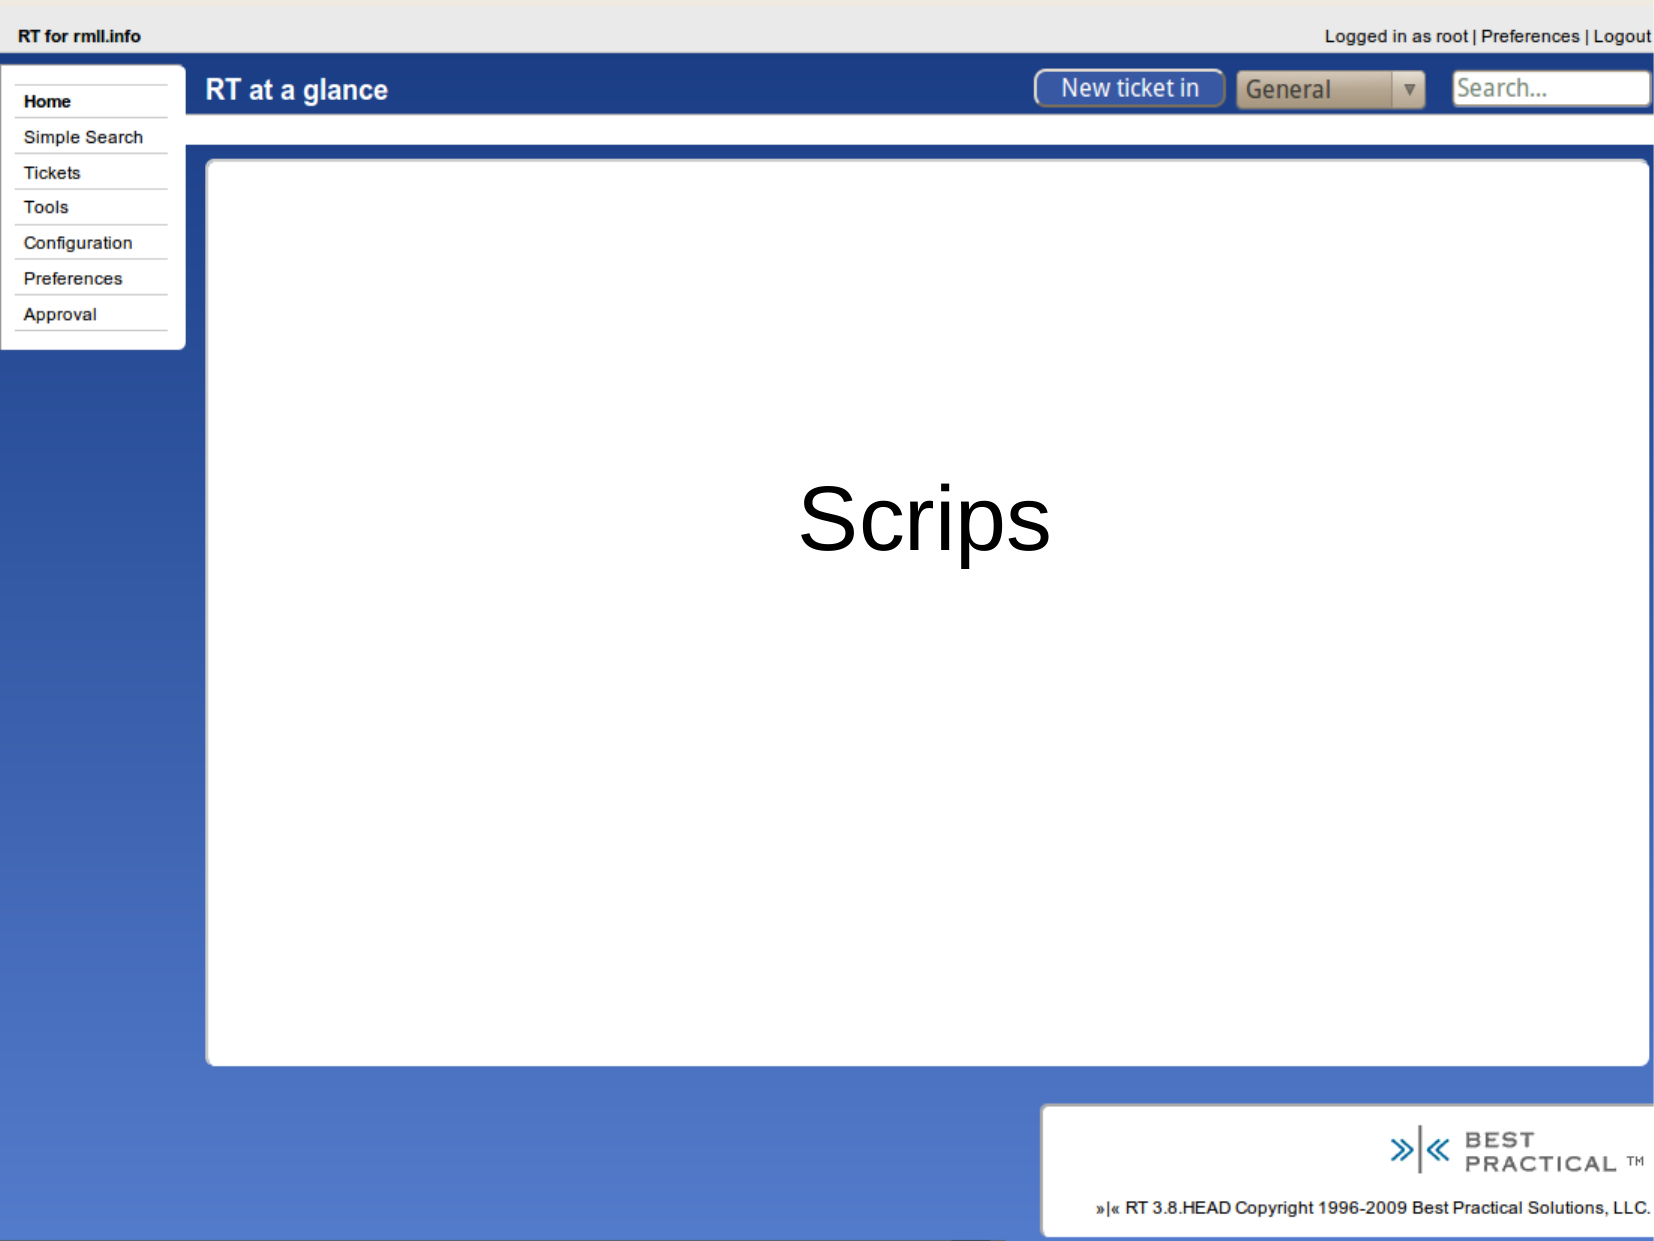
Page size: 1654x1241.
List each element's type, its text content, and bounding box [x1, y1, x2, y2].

title Scrips [280, 436, 1571, 602]
picture [468, 0, 1654, 1241]
